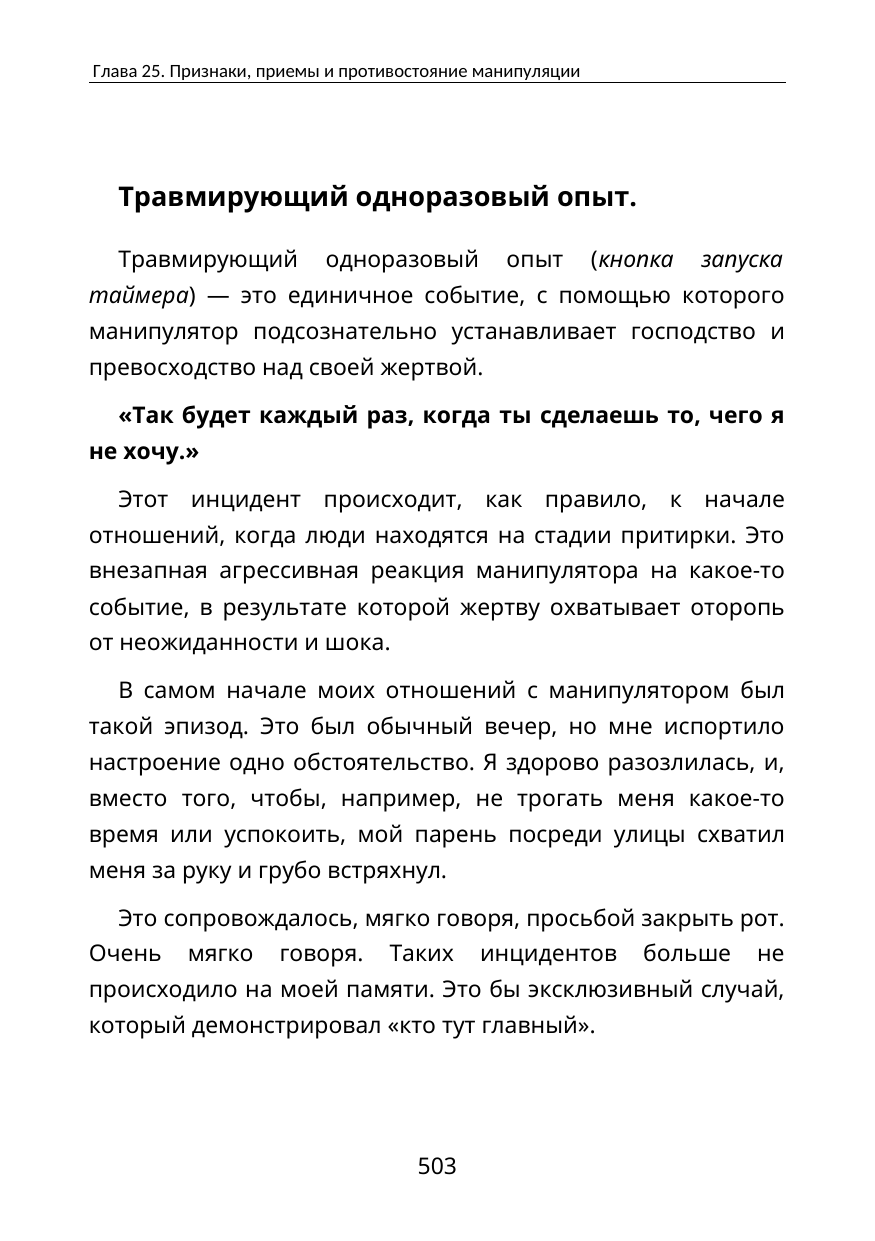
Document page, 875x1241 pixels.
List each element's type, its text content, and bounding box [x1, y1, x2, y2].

text «Так будет каждый раз, когда ты сделаешь то, чего я не хочу.» [88, 399, 786, 466]
subtitle Травмирующий одноразовый опыт. [88, 177, 786, 214]
text В самом начале моих отношений с манипулятором был такой эпизод. Это был обычный вечер, но мне испортило настроение одно обстоятельство. Я здорово разозлилась, и, вместо того, чтобы, например, не трогать меня какое-то время или успокоить, мой парень посреди улицы схватил меня за руку и грубо встряхнул. [88, 674, 786, 885]
text Травмирующий одноразовый опыт (кнопка запуска таймера) — это единичное событие, с помощью которого манипулятор подсознательно устанавливает господство и превосходство над своей жертвой. [88, 243, 786, 382]
text Это сопровождалось, мягко говоря, просьбой закрыть рот. Очень мягко говоря. Таких инцидентов больше не происходило на моей памяти. Это бы эксклюзивный случай, который демонстрировал «кто тут главный». [88, 901, 786, 1041]
text Этот инцидент происходит, как правило, к начале отношений, когда люди находятся на стадии притирки. Это внезапная агрессивная реакция манипулятора на какое-то событие, в результате которой жертву охватывает оторопь от неожиданности и шока. [88, 483, 786, 658]
